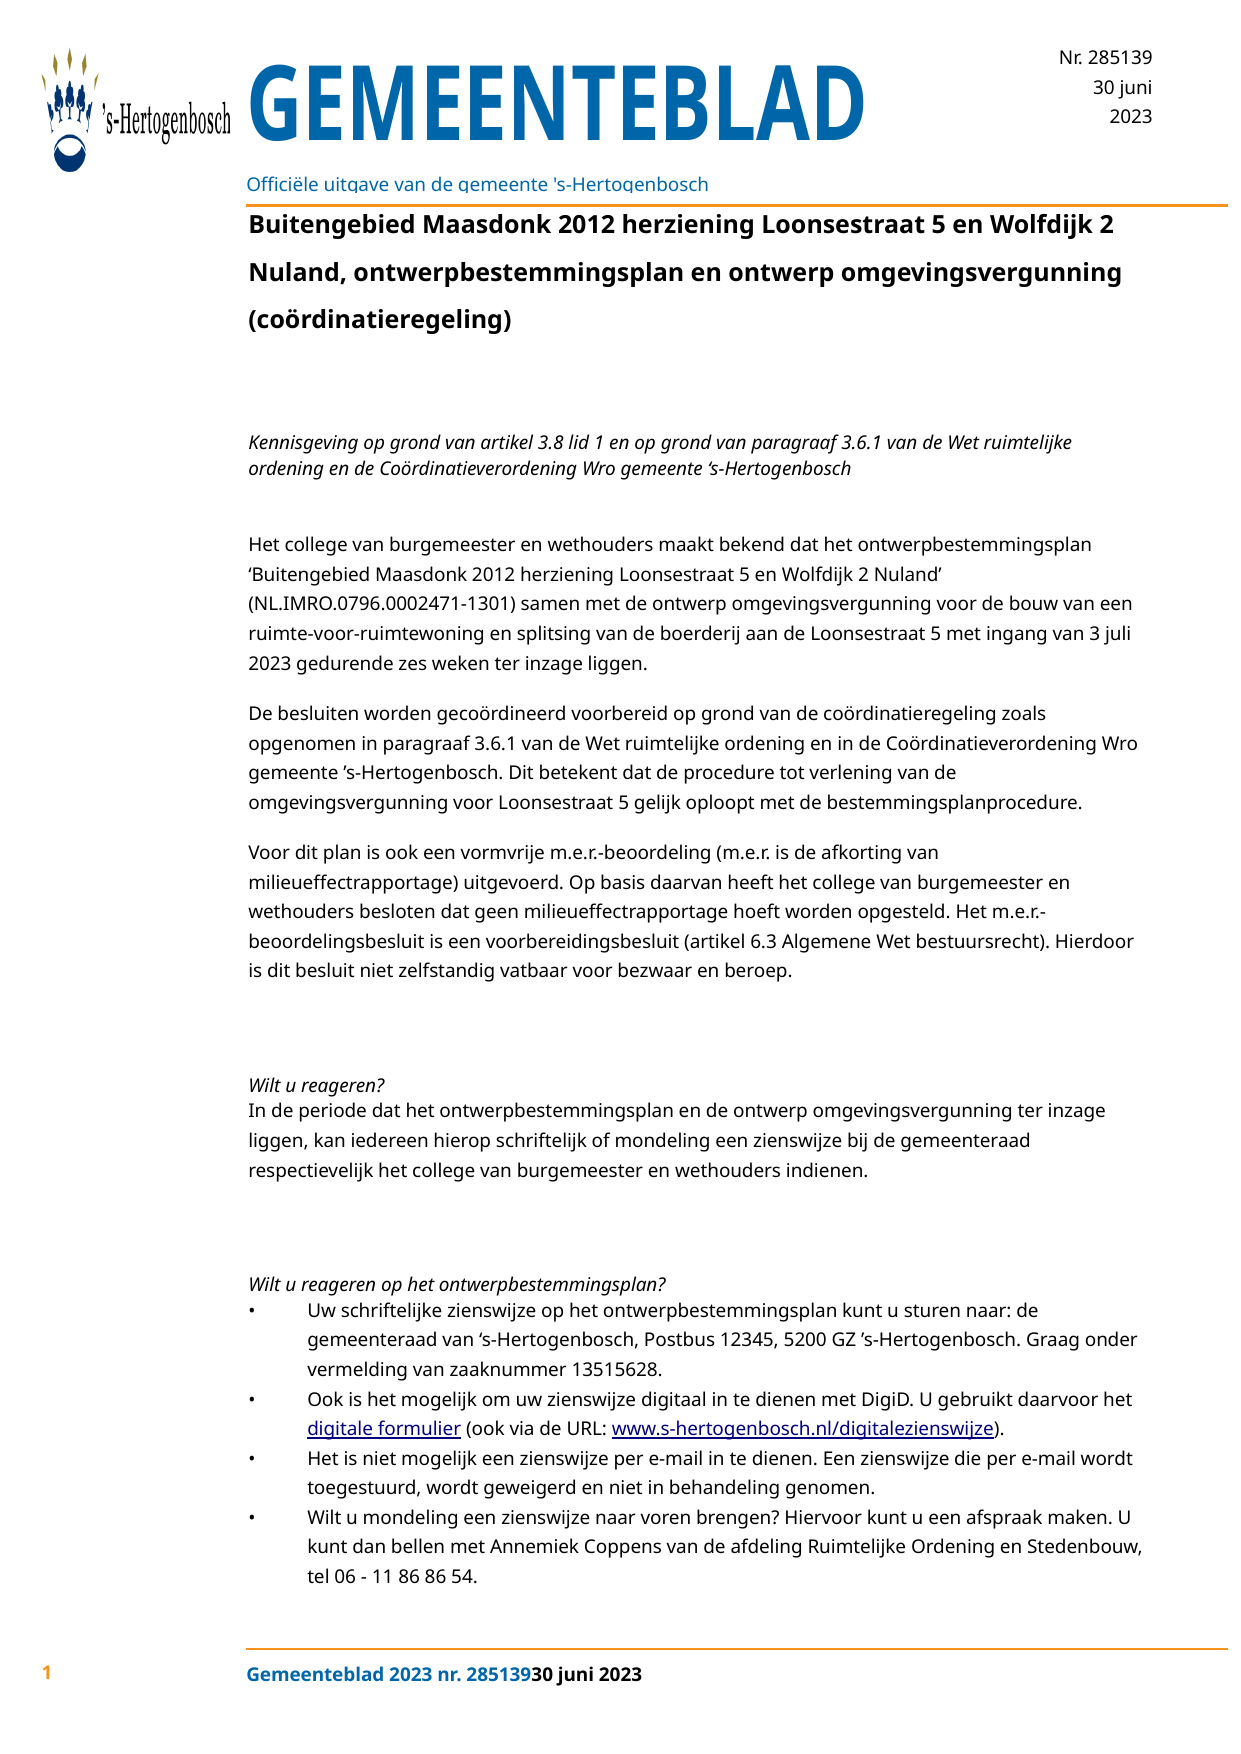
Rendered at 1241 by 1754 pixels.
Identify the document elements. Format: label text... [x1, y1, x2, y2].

text Wilt u reageren? [248, 1072, 1152, 1098]
list Het is niet mogelijk een zienswijze per e-mail in te dienen. Een zienswijze die per e-mail wordt toegestuurd, wordt geweigerd en niet in behandeling genomen. [248, 1445, 1152, 1500]
text Voor dit plan is ook een vormvrije m.e.r.-beoordeling (m.e.r. is de afkorting van milieueffectrapportage) uitgevoerd. Op basis daarvan heeft het college van burgemeester en wethouders besloten dat geen milieueffectrapportage hoeft worden opgesteld. Het m.e.r.-beoordelingsbesluit is een voorbereidingsbesluit (artikel 6.3 Algemene Wet bestuursrecht). Hierdoor is dit besluit niet zelfstandig vatbaar voor bezwaar en beroep. [248, 839, 1152, 983]
text In de periode dat het ontwerpbestemmingsplan en de ontwerp omgevingsvergunning ter inzage liggen, kan iedereen hierop schriftelijk of mondeling een zienswijze bij de gemeenteraad respectievelijk het college van burgemeester en wethouders indienen. [248, 1098, 1152, 1183]
text Het college van burgemeester en wethouders maakt bekend dat het ontwerpbestemmingsplan ‘Buitengebied Maasdonk 2012 herziening Loonsestraat 5 en Wolfdijk 2 Nuland’ (NL.IMRO.0796.0002471-1301) samen met de ontwerp omgevingsvergunning voor de bouw van een ruimte-voor-ruimtewoning en splitsing van de boerderij aan de Loonsestraat 5 met ingang van 3 juli 2023 gedurende zes weken ter inzage liggen. [248, 531, 1152, 675]
picture [41, 47, 231, 172]
list Uw schriftelijke zienswijze op het ontwerpbestemmingsplan kunt u sturen naar: de gemeenteraad van ‘s-Hertogenbosch, Postbus 12345, 5200 GZ ’s-Hertogenbosch. Graag onder vermelding van zaaknummer 13515628. [248, 1297, 1152, 1382]
list Ook is het mogelijk om uw zienswijze digitaal in te dienen met DigiD. U gebruikt daarvoor het digitale formulier (ook via de URL: www.s-hertogenbosch.nl/digitalezienswijze). [248, 1386, 1152, 1441]
text Kennisgeving op grond van artikel 3.8 lid 1 en op grond van paragraaf 3.6.1 van de Wet ruimtelijke ordening en de Coördinatieverordening Wro gemeente ‘s-Hertogenbosch [248, 429, 1152, 481]
text De besluiten worden gecoördineerd voorbereid op grond van de coördinatieregeling zoals opgenomen in paragraaf 3.6.1 van de Wet ruimtelijke ordening en in de Coördinatieverordening Wro gemeente ’s-Hertogenbosch. Dit betekent dat de procedure tot verlening van de omgevingsvergunning voor Loonsestraat 5 gelijk oploopt met de bestemmingsplanprocedure. [248, 700, 1152, 814]
text Buitengebied Maasdonk 2012 herziening Loonsestraat 5 en Wolfdijk 2 Nuland, ontwerpbestemmingsplan en ontwerp omgevingsvergunning (coördinatieregeling) [248, 207, 1152, 336]
text Wilt u reageren op het ontwerpbestemmingsplan? [248, 1271, 1152, 1297]
list Wilt u mondeling een zienswijze naar voren brengen? Hiervoor kunt u een afspraak maken. U kunt dan bellen met Annemiek Coppens van de afdeling Ruimtelijke Ordening en Stedenbouw, tel 06 - 11 86 86 54. [248, 1504, 1152, 1589]
